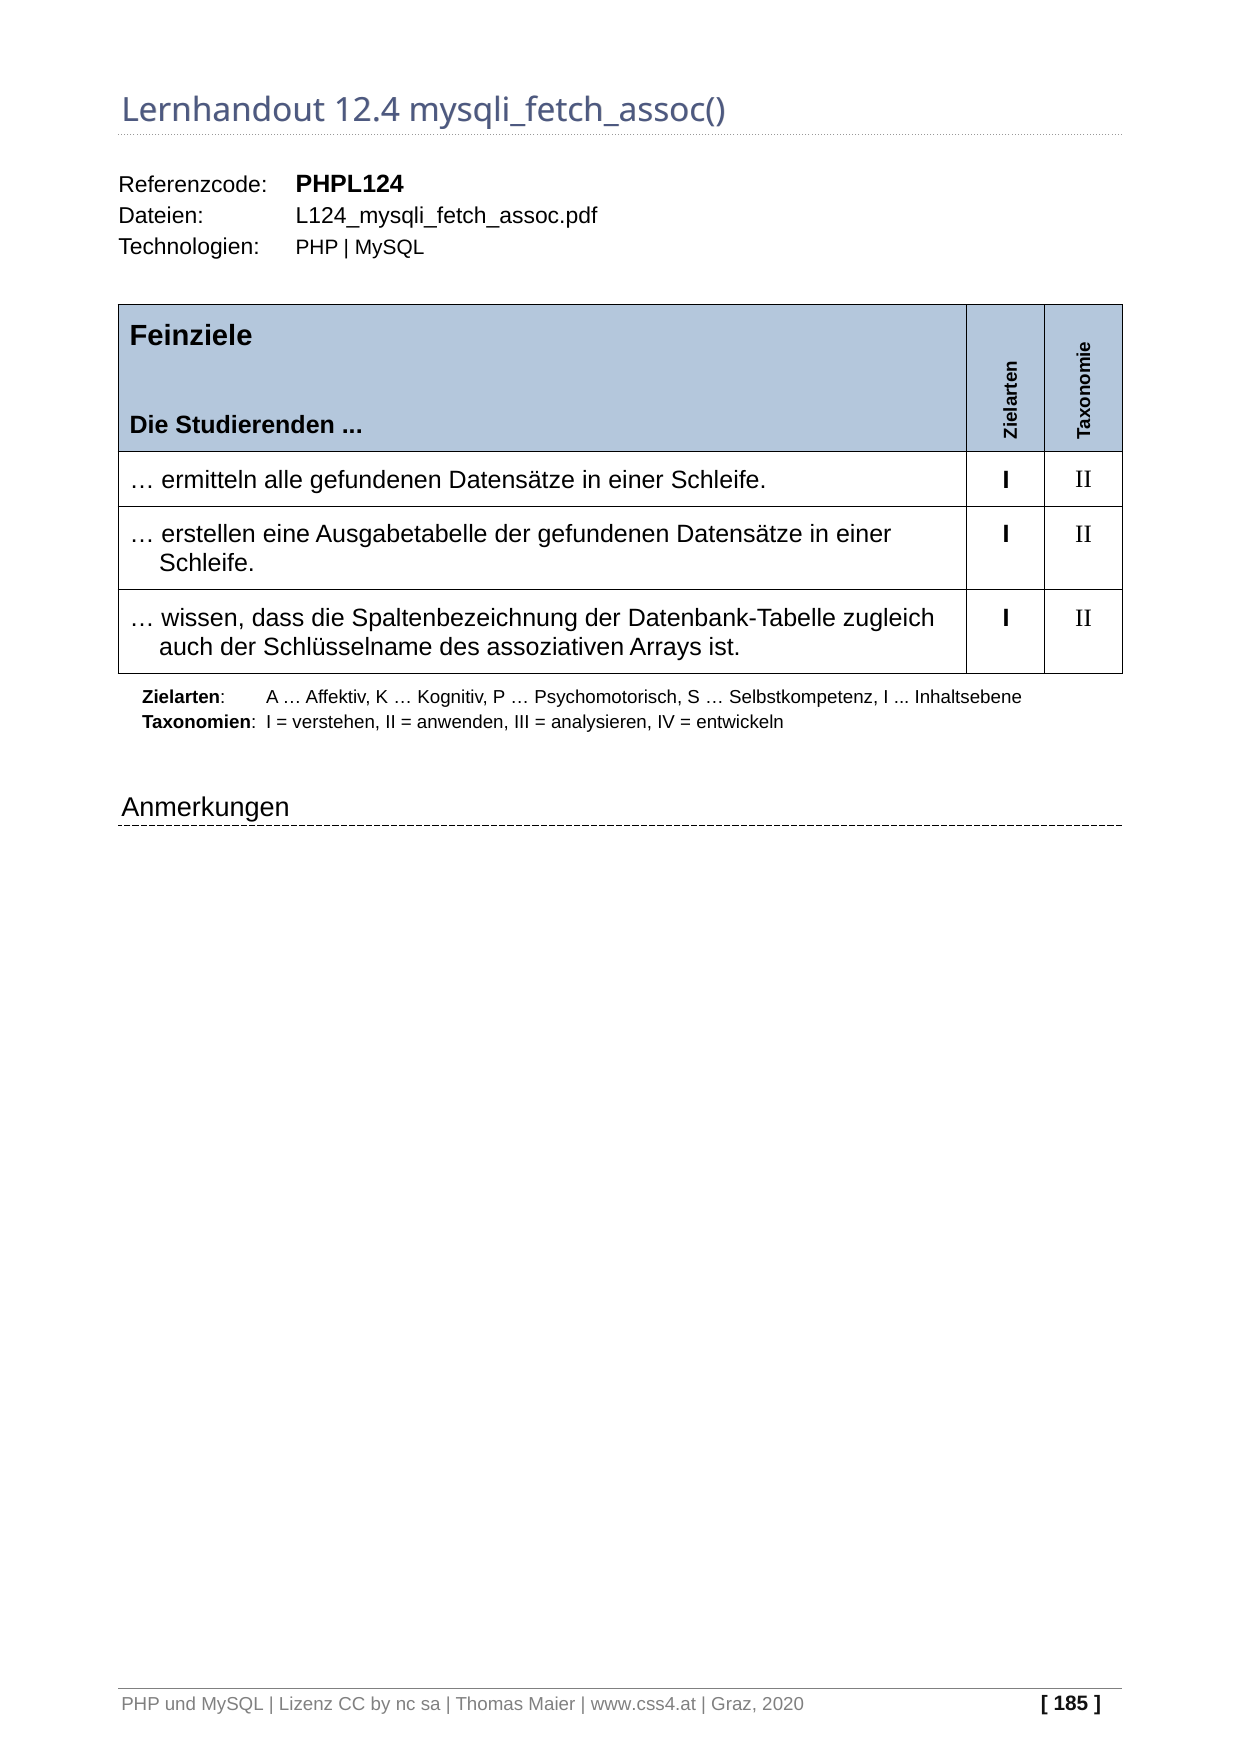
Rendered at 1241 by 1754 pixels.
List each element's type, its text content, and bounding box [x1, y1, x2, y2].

subtitle Lernhandout 12.4 mysqli_fetch_assoc() [118, 83, 1122, 134]
table_header Zielarten [967, 305, 1044, 451]
table_header Taxonomie [1045, 305, 1122, 451]
text Referenzcode: PHPL124 [118, 169, 1122, 198]
text Dateien: L124_mysqli_fetch_assoc.pdf [118, 202, 1122, 229]
text Anmerkungen [118, 788, 1122, 826]
table_cell II [1045, 507, 1122, 589]
table_cell … wissen, dass die Spaltenbezeichnung der Datenbank-Tabelle zugleich auch der Schlüsselname des assoziativen Arrays ist. [119, 590, 966, 673]
table_cell … erstellen eine Ausgabetabelle der gefundenen Datensätze in einer Schleife. [119, 507, 966, 589]
text Zielarten: A … Affektiv, K … Kognitiv, P … Psychomotorisch, S … Selbstkompetenz, I ... Inhaltsebene Taxonomien: I = verstehen, II = anwenden, III = analysieren, IV = entwickeln [142, 686, 1122, 732]
table_header Feinziele Die Studierenden ... [119, 305, 966, 451]
table_cell I [967, 507, 1044, 589]
table_cell … ermitteln alle gefundenen Datensätze in einer Schleife. [119, 452, 966, 506]
table_cell II [1045, 590, 1122, 673]
text Technologien: PHP | MySQL [118, 233, 1122, 259]
table_cell I [967, 590, 1044, 673]
table_cell II [1045, 452, 1122, 506]
table_cell I [967, 452, 1044, 506]
